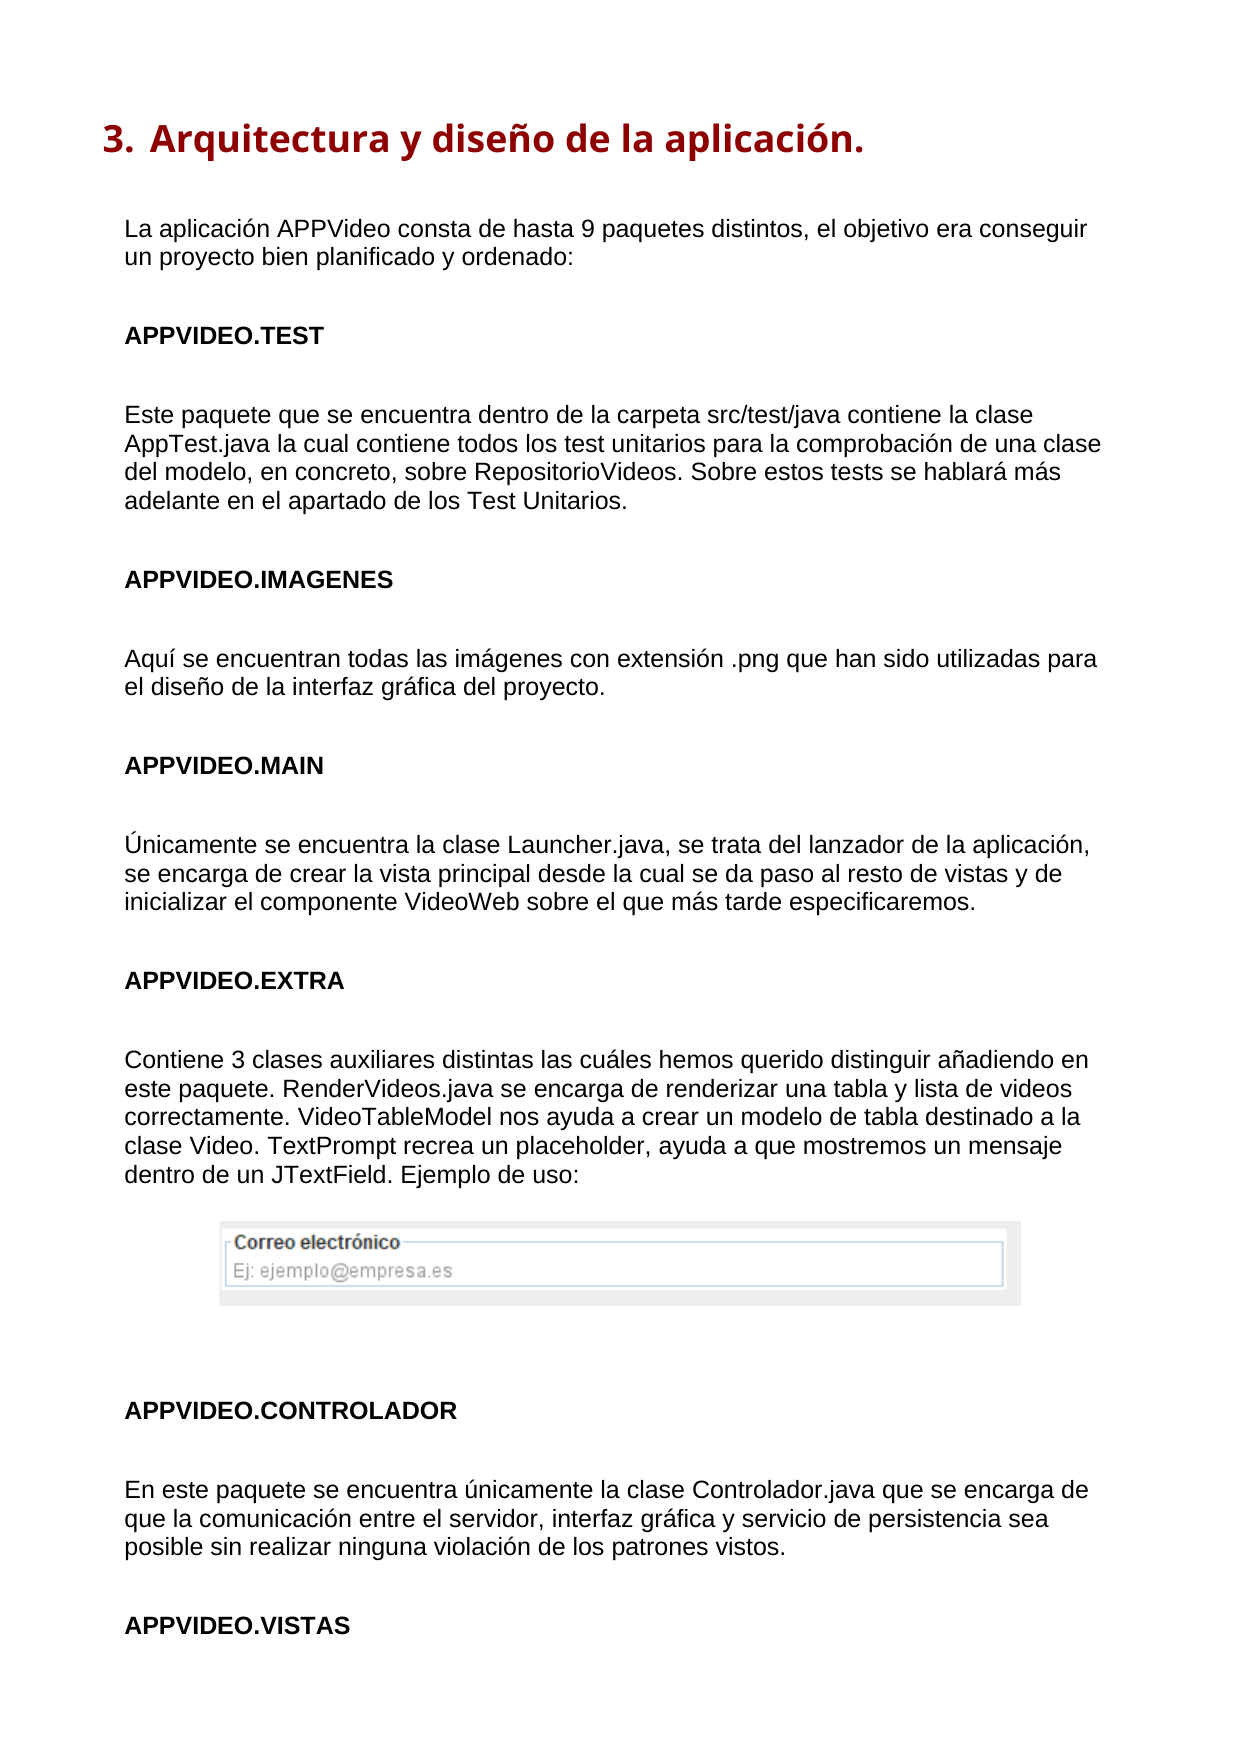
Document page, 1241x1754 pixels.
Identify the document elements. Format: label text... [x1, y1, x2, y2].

text Contiene 3 clases auxiliares distintas las cuáles hemos querido distinguir añadiendo en este paquete. RenderVideos.java se encarga de renderizar una tabla y lista de videos correctamente. VideoTableModel nos ayuda a crear un modelo de tabla destinado a la clase Video. TextPrompt recrea un placeholder, ayuda a que mostremos un mensaje dentro de un JTextField. Ejemplo de uso: [124, 1045, 1116, 1188]
text En este paquete se encuentra únicamente la clase Controlador.java que se encarga de que la comunicación entre el servidor, interfaz gráfica y servicio de persistencia sea posible sin realizar ninguna violación de los patrones vistos. [124, 1475, 1116, 1561]
text APPVIDEO.VISTAS [124, 1611, 1116, 1640]
text APPVIDEO.IMAGENES [124, 565, 1116, 593]
text Aquí se encuentran todas las imágenes con extensión .png que han sido utilizadas para el diseño de la interfaz gráfica del proyecto. [124, 643, 1116, 701]
list Arquitectura y diseño de la aplicación. [102, 112, 1175, 163]
text Únicamente se encuentra la clase Launcher.java, se trata del lanzador de la aplicación, se encarga de crear la vista principal desde la cual se da paso al resto de vistas y de inicializar el componente VideoWeb sobre el que más tarde especificaremos. [124, 830, 1116, 916]
text APPVIDEO.CONTROLADOR [124, 1396, 1116, 1425]
text APPVIDEO.TEST [124, 321, 1116, 350]
text Este paquete que se encuentra dentro de la carpeta src/test/java contiene la clase AppTest.java la cual contiene todos los test unitarios para la comprobación de una clase del modelo, en concreto, sobre RepositorioVideos. Sobre estos tests se hablará más adelante en el apartado de los Test Unitarios. [124, 400, 1116, 515]
text APPVIDEO.EXTRA [124, 966, 1116, 995]
text APPVIDEO.MAIN [124, 751, 1116, 780]
text La aplicación APPVideo consta de hasta 9 paquetes distintos, el objetivo era conseguir un proyecto bien planificado y ordenado: [124, 213, 1116, 271]
